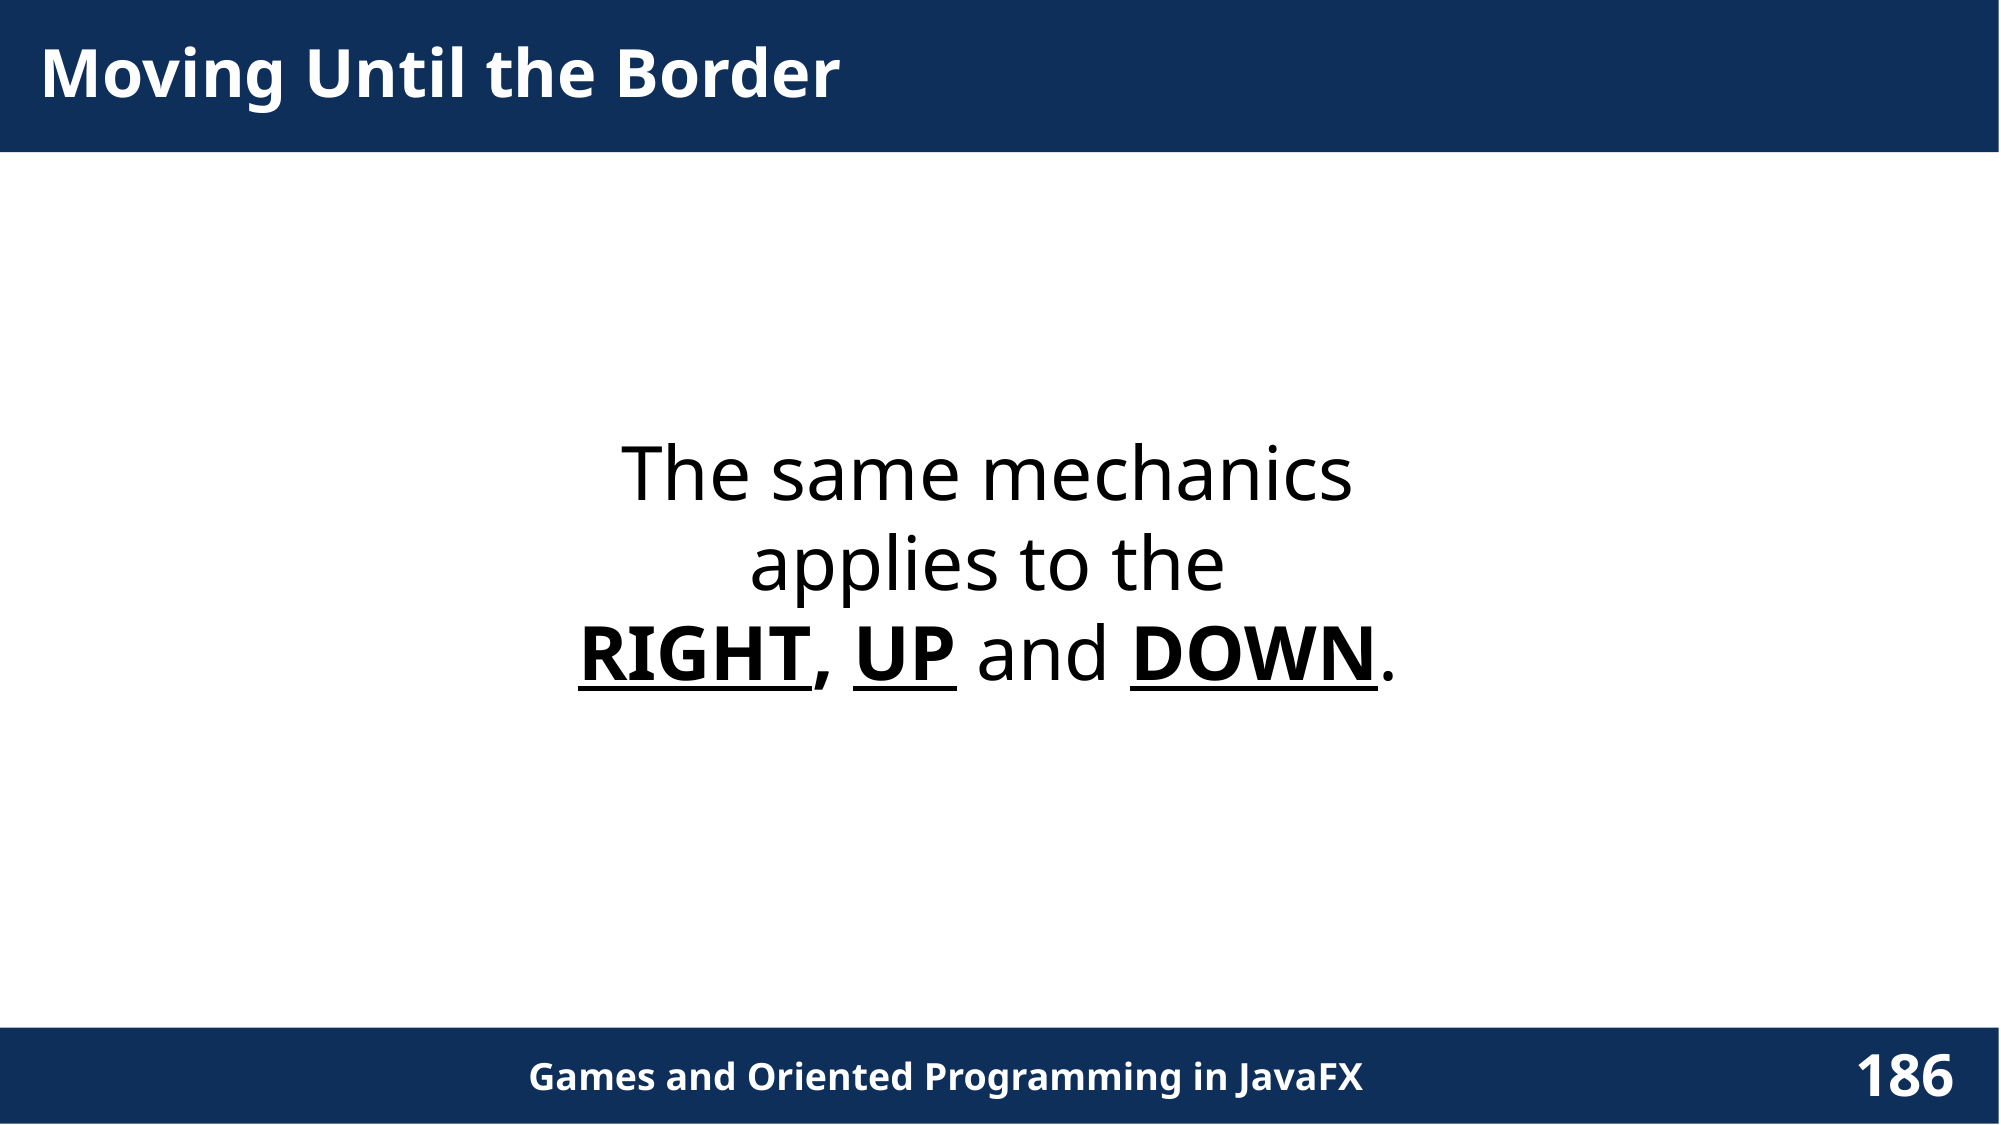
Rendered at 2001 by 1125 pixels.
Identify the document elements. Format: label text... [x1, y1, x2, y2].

text_box The same mechanics applies to the RIGHT, UP and DOWN. [200, 418, 1796, 703]
text_box Moving Until the Border [25, 23, 1999, 119]
